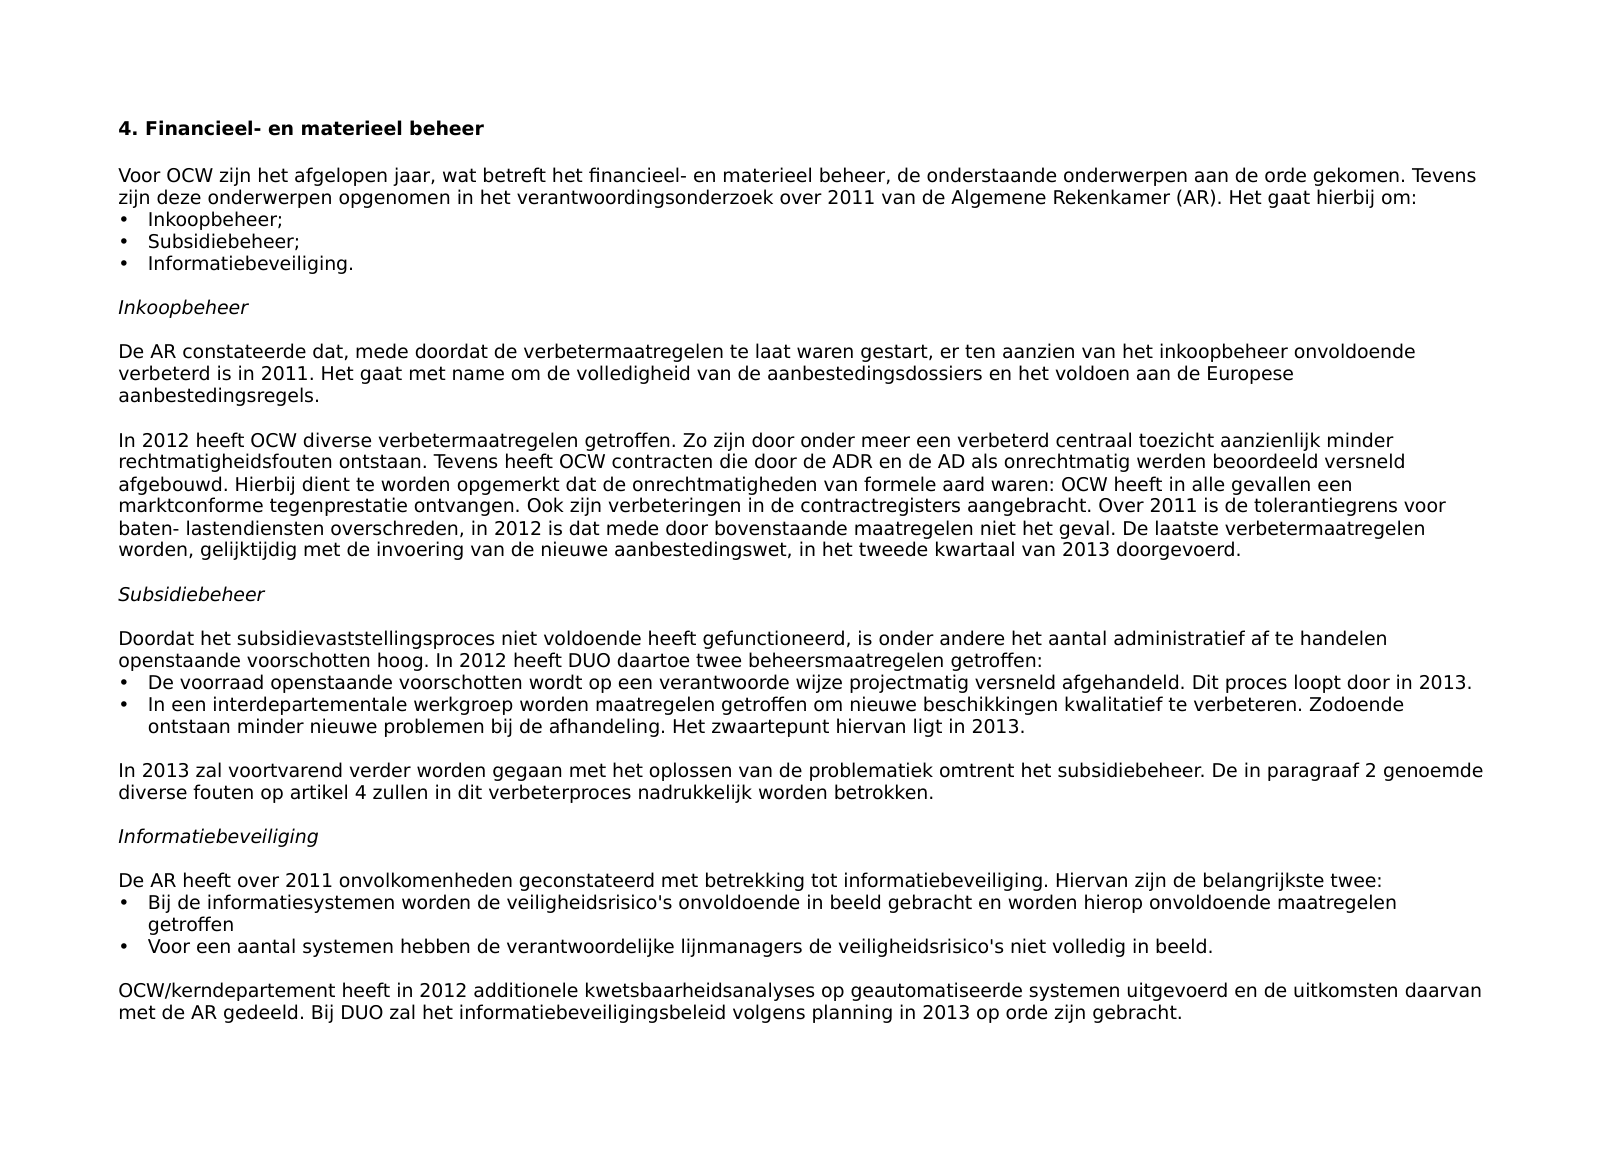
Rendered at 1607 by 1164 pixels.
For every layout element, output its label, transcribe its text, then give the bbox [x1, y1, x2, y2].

text • Informatiebeveiliging. [118, 253, 1488, 275]
subtitle 4. Financieel- en materieel beheer [118, 118, 1488, 140]
text • De voorraad openstaande voorschotten wordt op een verantwoorde wijze projectmatig versneld afgehandeld. Dit proces loopt door in 2013. [118, 672, 1488, 694]
text • In een interdepartementale werkgroep worden maatregelen getroffen om nieuwe beschikkingen kwalitatief te verbeteren. Zodoende ontstaan minder nieuwe problemen bij de afhandeling. Het zwaartepunt hiervan ligt in 2013. [118, 694, 1488, 738]
subtitle Inkoopbeheer [118, 297, 1488, 319]
text In 2013 zal voortvarend verder worden gegaan met het oplossen van de problematiek omtrent het subsidiebeheer. De in paragraaf 2 genoemde diverse fouten op artikel 4 zullen in dit verbeterproces nadrukkelijk worden betrokken. [118, 760, 1488, 804]
text Voor OCW zijn het afgelopen jaar, wat betreft het financieel- en materieel beheer, de onderstaande onderwerpen aan de orde gekomen. Tevens zijn deze onderwerpen opgenomen in het verantwoordingsonderzoek over 2011 van de Algemene Rekenkamer (AR). Het gaat hierbij om: [118, 165, 1488, 209]
text De AR heeft over 2011 onvolkomenheden geconstateerd met betrekking tot informatiebeveiliging. Hiervan zijn de belangrijkste twee: [118, 870, 1488, 892]
text • Inkoopbeheer; [118, 209, 1488, 231]
text In 2012 heeft OCW diverse verbetermaatregelen getroffen. Zo zijn door onder meer een verbeterd centraal toezicht aanzienlijk minder rechtmatigheidsfouten ontstaan. Tevens heeft OCW contracten die door de ADR en de AD als onrechtmatig werden beoordeeld versneld afgebouwd. Hierbij dient te worden opgemerkt dat de onrechtmatigheden van formele aard waren: OCW heeft in alle gevallen een marktconforme tegenprestatie ontvangen. Ook zijn verbeteringen in de contractregisters aangebracht. Over 2011 is de tolerantiegrens voor baten- lastendiensten overschreden, in 2012 is dat mede door bovenstaande maatregelen niet het geval. De laatste verbetermaatregelen worden, gelijktijdig met de invoering van de nieuwe aanbestedingswet, in het tweede kwartaal van 2013 doorgevoerd. [118, 429, 1488, 561]
text OCW/kerndepartement heeft in 2012 additionele kwetsbaarheidsanalyses op geautomatiseerde systemen uitgevoerd en de uitkomsten daarvan met de AR gedeeld. Bij DUO zal het informatiebeveiligingsbeleid volgens planning in 2013 op orde zijn gebracht. [118, 980, 1488, 1024]
text Doordat het subsidievaststellingsproces niet voldoende heeft gefunctioneerd, is onder andere het aantal administratief af te handelen openstaande voorschotten hoog. In 2012 heeft DUO daartoe twee beheersmaatregelen getroffen: [118, 628, 1488, 672]
subtitle Informatiebeveiliging [118, 826, 1488, 848]
text • Bij de informatiesystemen worden de veiligheidsrisico's onvoldoende in beeld gebracht en worden hierop onvoldoende maatregelen getroffen [118, 892, 1488, 936]
text • Subsidiebeheer; [118, 231, 1488, 253]
text De AR constateerde dat, mede doordat de verbetermaatregelen te laat waren gestart, er ten aanzien van het inkoopbeheer onvoldoende verbeterd is in 2011. Het gaat met name om de volledigheid van de aanbestedingsdossiers en het voldoen aan de Europese aanbestedingsregels. [118, 341, 1488, 407]
text • Voor een aantal systemen hebben de verantwoordelijke lijnmanagers de veiligheidsrisico's niet volledig in beeld. [118, 936, 1488, 958]
subtitle Subsidiebeheer [118, 583, 1488, 606]
